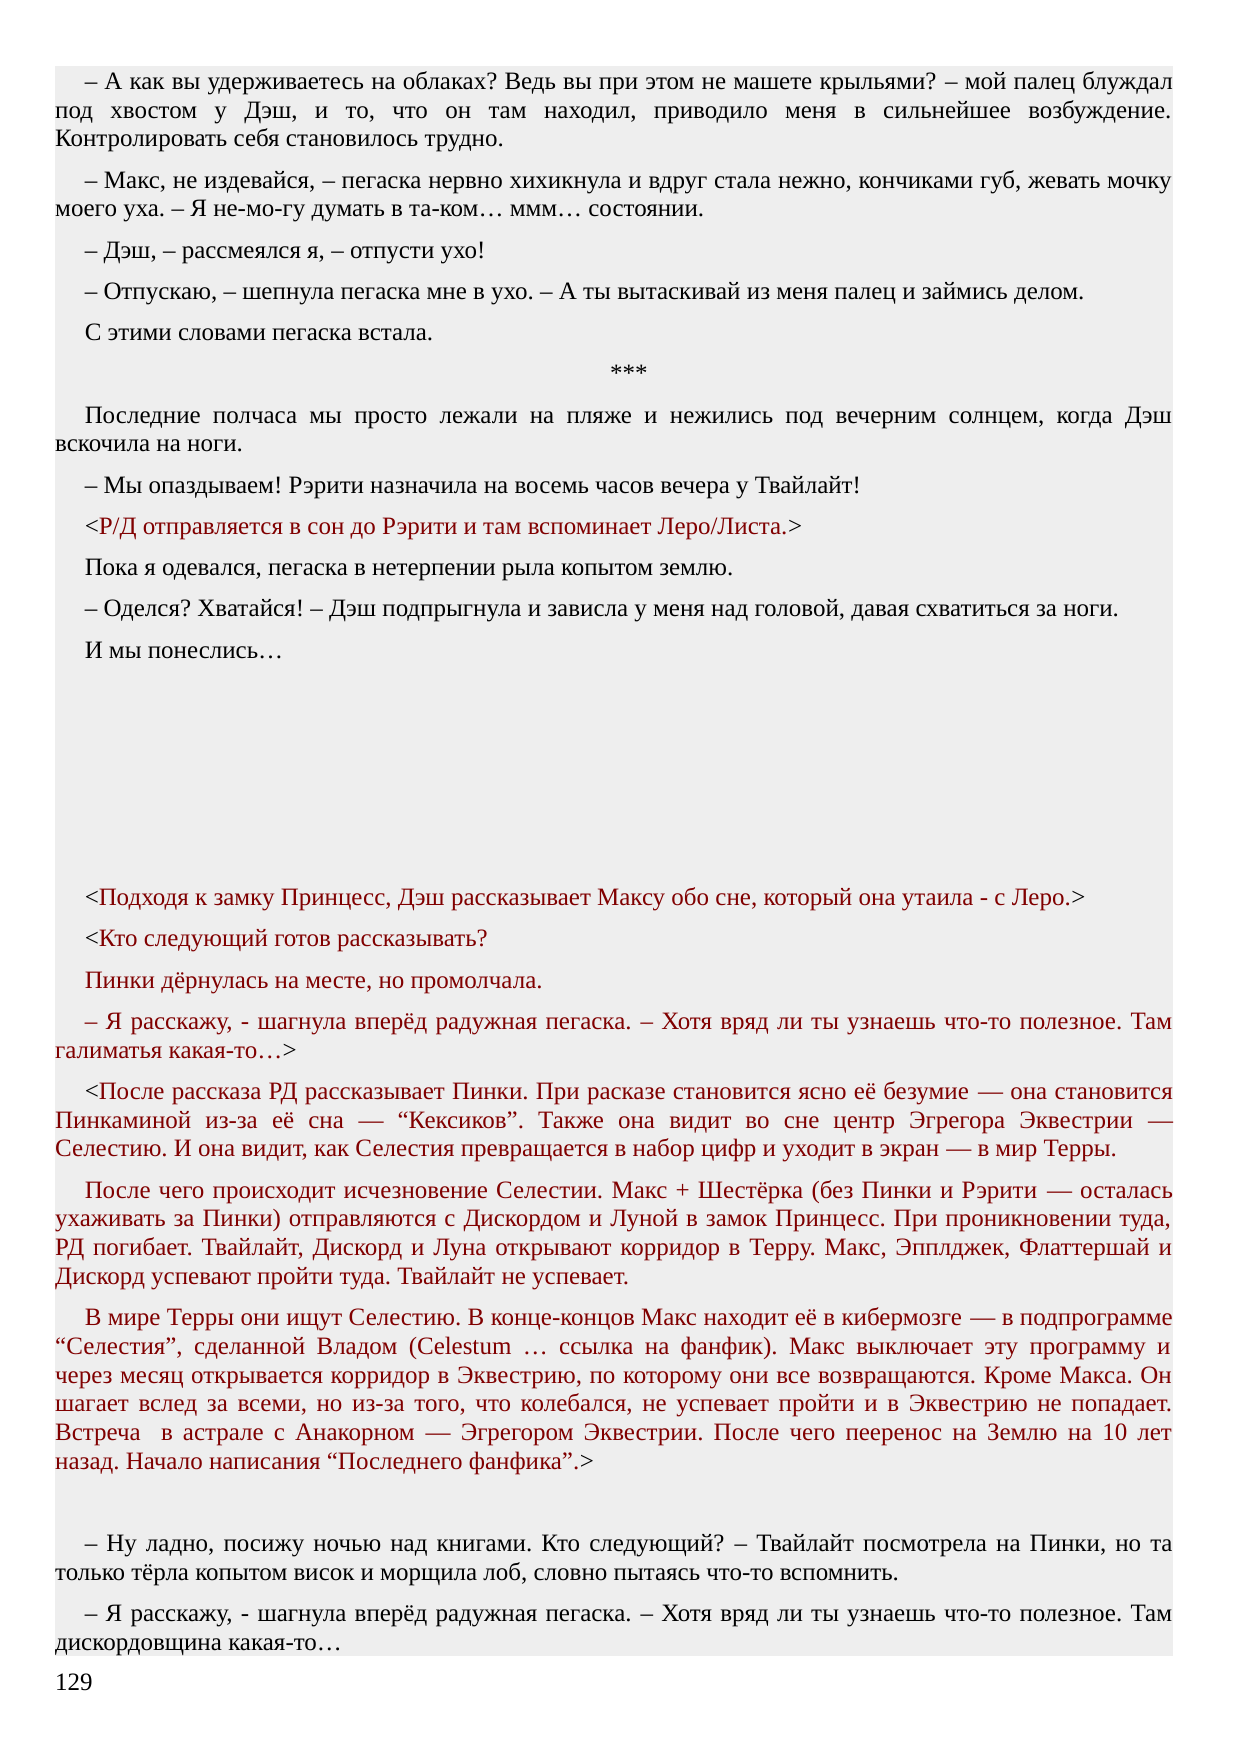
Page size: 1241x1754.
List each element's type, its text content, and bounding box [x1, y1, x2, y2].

text – Отпускаю, – шепнула пегаска мне в ухо. – А ты вытаскивай из меня палец и займись делом. [55, 276, 1173, 305]
text <Подходя к замку Принцесс, Дэш рассказывает Максу обо сне, который она утаила - с Леро.> [55, 882, 1173, 911]
text И мы понеслись… [55, 635, 1173, 663]
text – Я расскажу, - шагнула вперёд радужная пегаска. – Хотя вряд ли ты узнаешь что-то полезное. Там галиматья какая-то…> [55, 1006, 1173, 1063]
text – А как вы удерживаетесь на облаках? Ведь вы при этом не машете крыльями? – мой палец блуждал под хвостом у Дэш, и то, что он там находил, приводило меня в сильнейшее возбуждение. Контролировать себя становилось трудно. [55, 66, 1173, 152]
text <Кто следующий готов рассказывать? [55, 923, 1173, 952]
text Пинки дёрнулась на месте, но промолчала. [55, 965, 1173, 993]
text <Р/Д отправляется в сон до Рэрити и там вспоминает Леро/Листа.> [55, 511, 1173, 540]
text В мире Терры они ищут Селестию. В конце-концов Макс находит её в кибермозге — в подпрограмме “Селестия”, сделанной Владом (Celestum … ссылка на фанфик). Макс выключает эту программу и через месяц открывается корридор в Эквестрию, по которому они все возвращаются. Кроме Макса. Он шагает вслед за всеми, но из-за того, что колебался, не успевает пройти и в Эквестрию не попадает. Встреча в астрале с Анакорном — Эгрегором Эквестрии. После чего пееренос на Землю на 10 лет назад. Начало написания “Последнего фанфика”.> [55, 1302, 1173, 1475]
text – Ну ладно, посижу ночью над книгами. Кто следующий? – Твайлайт посмотрела на Пинки, но та только тёрла копытом висок и морщила лоб, словно пытаясь что-то вспомнить. [55, 1528, 1173, 1586]
text С этими словами пегаска встала. [55, 317, 1173, 346]
text <После рассказа РД рассказывает Пинки. При расказе становится ясно её безумие — она становится Пинкаминой из-за её сна — “Кексиков”. Также она видит во сне центр Эгрегора Эквестрии — Селестию. И она видит, как Селестия превращается в набор цифр и уходит в экран — в мир Терры. [55, 1076, 1173, 1162]
text Последние полчаса мы просто лежали на пляже и нежились под вечерним солнцем, когда Дэш вскочила на ноги. [55, 400, 1173, 457]
text После чего происходит исчезновение Селестии. Макс + Шестёрка (без Пинки и Рэрити — осталась ухаживать за Пинки) отправляются с Дискордом и Луной в замок Принцесс. При проникновении туда, РД погибает. Твайлайт, Дискорд и Луна открывают корридор в Терру. Макс, Эпплджек, Флаттершай и Дискорд успевают пройти туда. Твайлайт не успевает. [55, 1175, 1173, 1290]
text – Я расскажу, - шагнула вперёд радужная пегаска. – Хотя вряд ли ты узнаешь что-то полезное. Там дискордовщина какая-то… [55, 1598, 1173, 1656]
text – Макс, не издевайся, – пегаска нервно хихикнула и вдруг стала нежно, кончиками губ, жевать мочку моего уха. – Я не-мо-гу думать в та-ком… ммм… состоянии. [55, 165, 1173, 222]
text Пока я одевался, пегаска в нетерпении рыла копытом землю. [55, 552, 1173, 581]
text – Оделся? Хватайся! – Дэш подпрыгнула и зависла у меня над головой, давая схватиться за ноги. [55, 593, 1173, 622]
text – Мы опаздываем! Рэрити назначила на восемь часов вечера у Твайлайт! [55, 470, 1173, 498]
text *** [55, 358, 1173, 387]
text – Дэш, – рассмеялся я, – отпусти ухо! [55, 235, 1173, 263]
